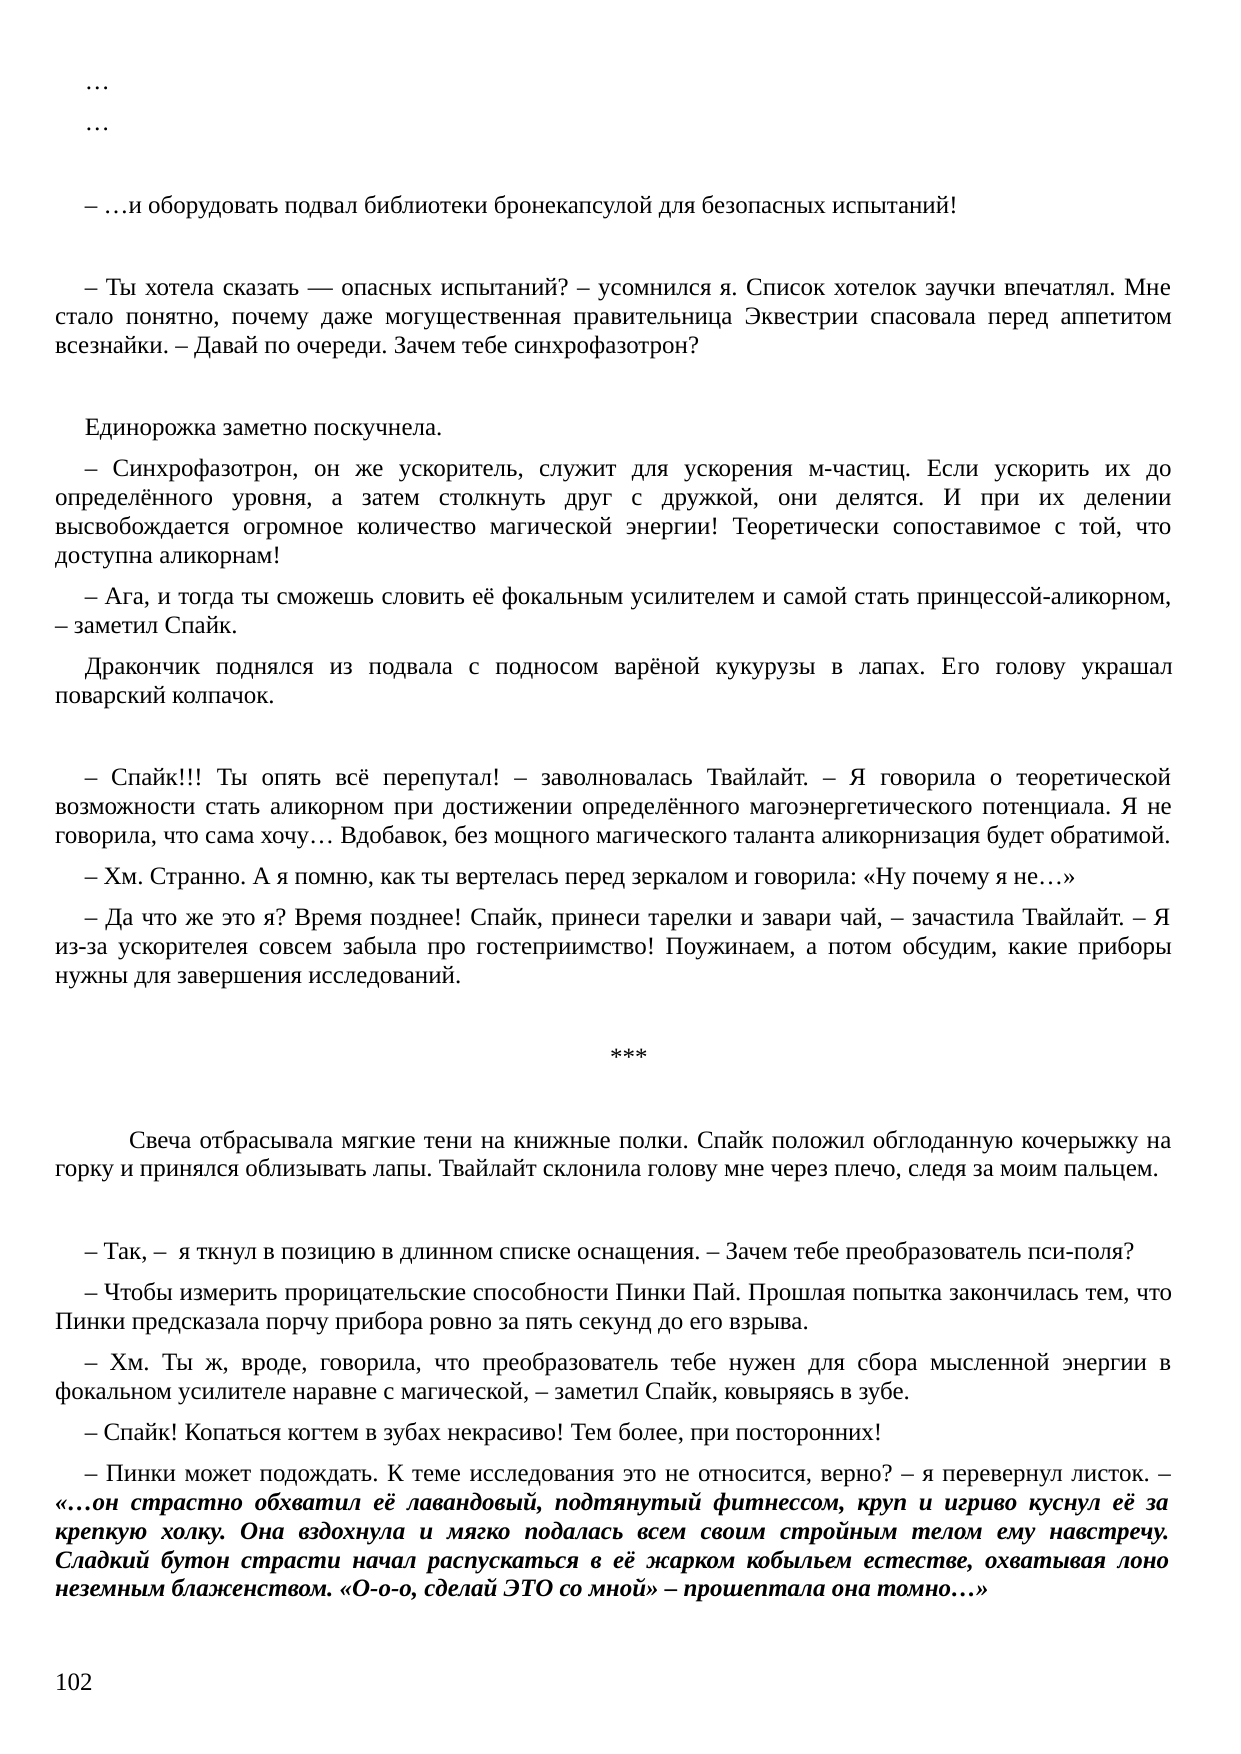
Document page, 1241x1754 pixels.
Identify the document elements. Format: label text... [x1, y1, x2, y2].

text – Спайк! Копаться когтем в зубах некрасиво! Тем более, при посторонних! [55, 1417, 1173, 1446]
text – Спайк!!! Ты опять всё перепутал! – заволновалась Твайлайт. – Я говорила о теоретической возможности стать аликорном при достижении определённого магоэнергетического потенциала. Я не говорила, что сама хочу… Вдобавок, без мощного магического таланта аликорнизация будет обратимой. [55, 762, 1173, 848]
text – …и оборудовать подвал библиотеки бронекапсулой для безопасных испытаний! [55, 190, 1173, 218]
text Единорожка заметно поскучнела. [55, 412, 1173, 441]
text … [55, 66, 1173, 95]
text – Хм. Странно. А я помню, как ты вертелась перед зеркалом и говорила: «Ну почему я не…» [55, 861, 1173, 890]
text – Пинки может подождать. К теме исследования это не относится, верно? – я перевернул листок. – «…он страстно обхватил её лавандовый, подтянутый фитнессом, круп и игриво куснул её за крепкую холку. Она вздохнула и мягко подалась всем своим стройным телом ему навстречу. Сладкий бутон страсти начал распускаться в её жарком кобыльем естестве, охватывая лоно неземным блаженством. «О-о-о, сделай ЭТО со мной» – прошептала она томно…» [55, 1458, 1173, 1602]
text Дракончик поднялся из подвала с подносом варёной кукурузы в лапах. Его голову украшал поварский колпачок. [55, 651, 1173, 708]
text – Хм. Ты ж, вроде, говорила, что преобразователь тебе нужен для сбора мысленной энергии в фокальном усилителе наравне с магической, – заметил Спайк, ковыряясь в зубе. [55, 1347, 1173, 1405]
text – Ты хотела сказать — опасных испытаний? – усомнился я. Список хотелок заучки впечатлял. Мне стало понятно, почему даже могущественная правительница Эквестрии спасовала перед аппетитом всезнайки. – Давай по очереди. Зачем тебе синхрофазотрон? [55, 272, 1173, 358]
text *** [55, 1042, 1173, 1071]
text – Да что же это я? Время позднее! Спайк, принеси тарелки и завари чай, – зачастила Твайлайт. – Я из-за ускорителея совсем забыла про гостеприимство! Поужинаем, а потом обсудим, какие приборы нужны для завершения исследований. [55, 902, 1173, 988]
text – Ага, и тогда ты сможешь словить её фокальным усилителем и самой стать принцессой-аликорном, – заметил Спайк. [55, 581, 1173, 638]
text – Так, – я ткнул в позицию в длинном списке оснащения. – Зачем тебе преобразователь пси-поля? [55, 1236, 1173, 1265]
text Свеча отбрасывала мягкие тени на книжные полки. Спайк положил обглоданную кочерыжку на горку и принялся облизывать лапы. Твайлайт склонила голову мне через плечо, следя за моим пальцем. [55, 1125, 1173, 1182]
text – Чтобы измерить прорицательские способности Пинки Пай. Прошлая попытка закончилась тем, что Пинки предсказала порчу прибора ровно за пять секунд до его взрыва. [55, 1277, 1173, 1335]
text … [55, 107, 1173, 136]
text – Синхрофазотрон, он же ускоритель, служит для ускорения м-частиц. Если ускорить их до определённого уровня, а затем столкнуть друг с дружкой, они делятся. И при их делении высвобождается огромное количество магической энергии! Теоретически сопоставимое с той, что доступна аликорнам! [55, 453, 1173, 568]
